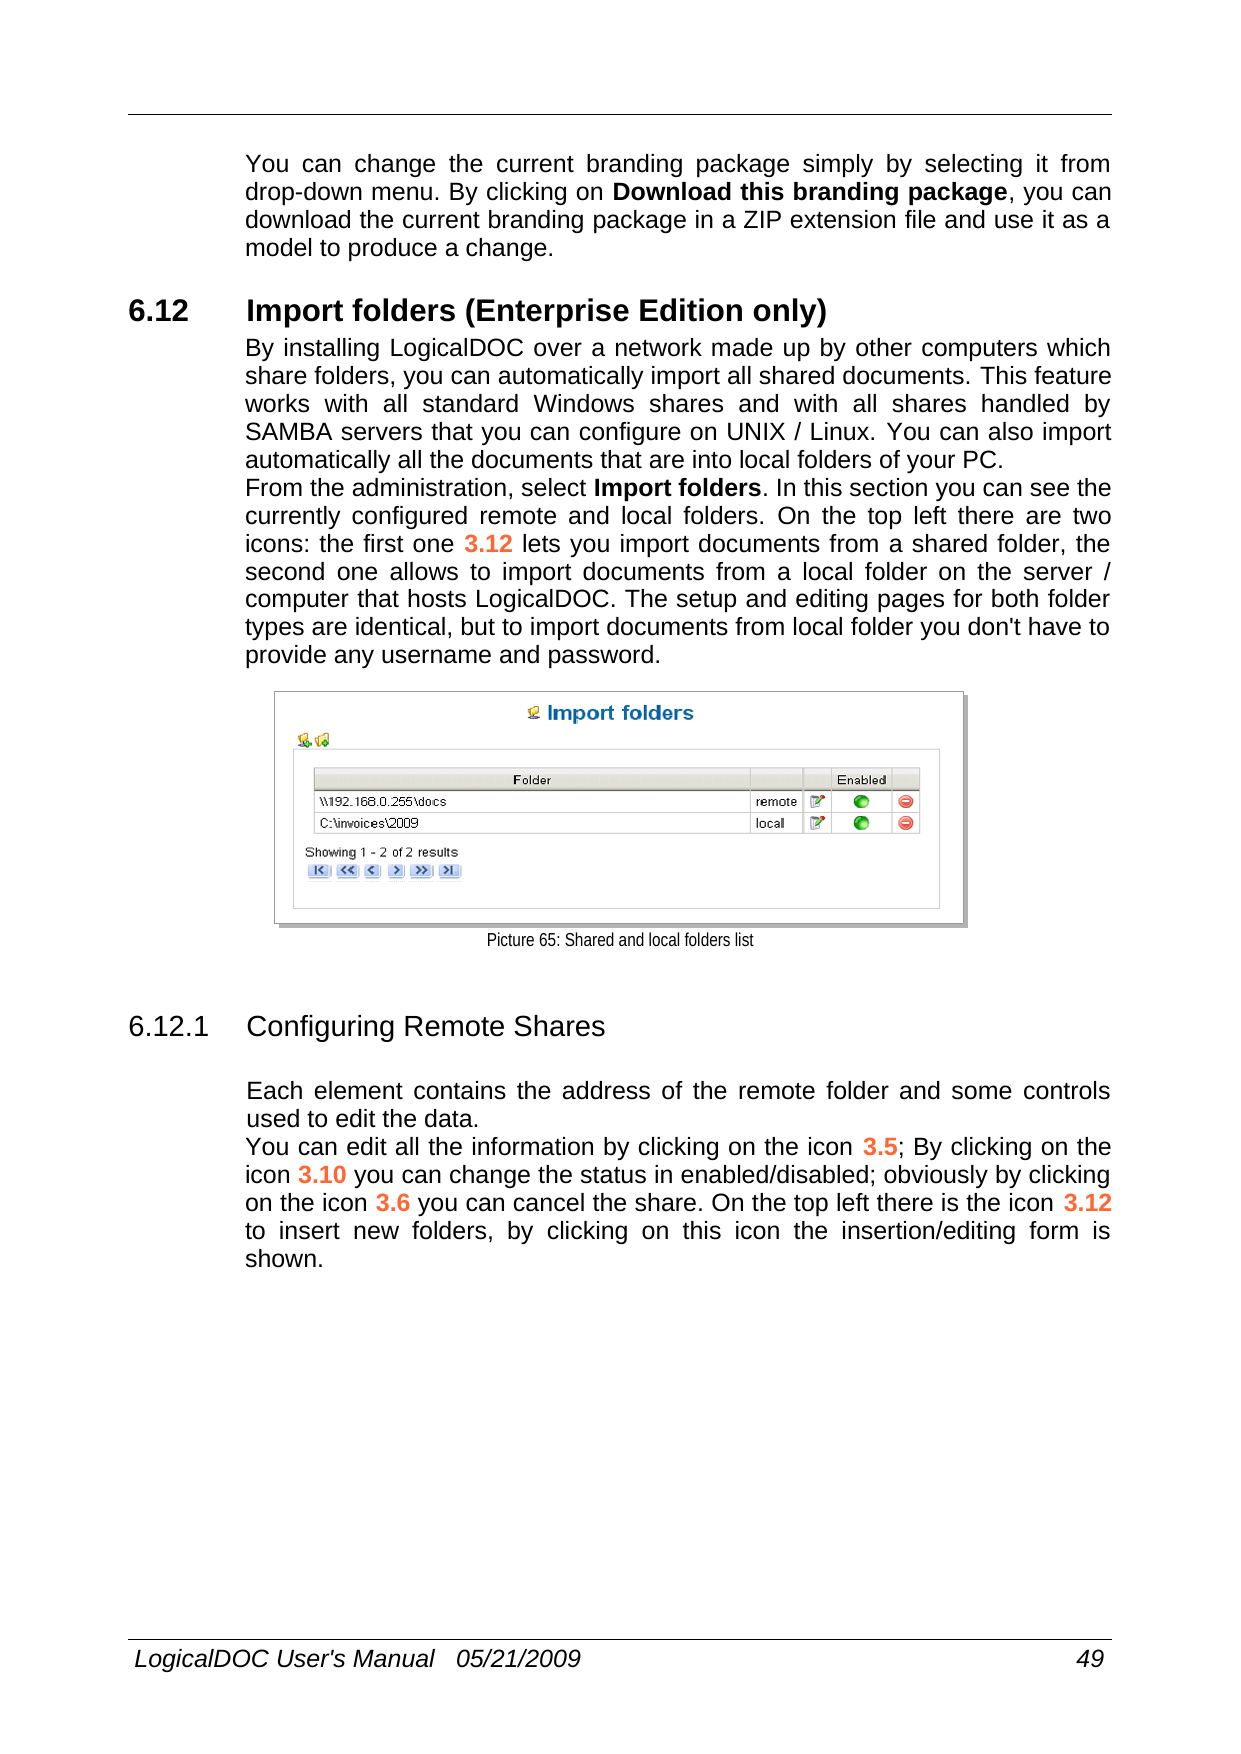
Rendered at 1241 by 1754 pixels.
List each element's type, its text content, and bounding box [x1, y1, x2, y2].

text You can edit all the information by clicking on the icon 3.5; By clicking on the icon 3.10 you can change the status in enabled/disabled; obviously by clicking on the icon 3.6 you can cancel the share. On the top left there is the icon 3.12 to insert new folders, by clicking on this icon the insertion/editing form is shown. [245, 1133, 1112, 1272]
text Picture 65: Shared and local folders list [274, 924, 966, 950]
text From the administration, select Import folders. In this section you can see the currently configured remote and local folders. On the top left there are two icons: the first one 3.12 lets you import documents from a shared folder, the second one allows to import documents from a local folder on the server / computer that hosts LogicalDOC. The setup and editing pages for both folder types are identical, but to import documents from local folder you don't have to provide any username and password. [245, 474, 1112, 669]
text Each element contains the address of the remote folder and some controls used to edit the data. [246, 1077, 1112, 1133]
text By installing LogicalDOC over a network made up by other computers which share folders, you can automatically import all shared documents. This feature works with all standard Windows shares and with all shares handled by SAMBA servers that you can configure on UNIX / Linux. You can also import automatically all the documents that are into local folders of your PC. [245, 334, 1112, 474]
subtitle Import folders (Enterprise Edition only) [128, 293, 1112, 328]
text You can change the current branding package simply by selecting it from drop-down menu. By clicking on Download this branding package, you can download the current branding package in a ZIP extension file and use it as a model to produce a change. [245, 150, 1112, 262]
subtitle Configuring Remote Shares [128, 1010, 1112, 1043]
